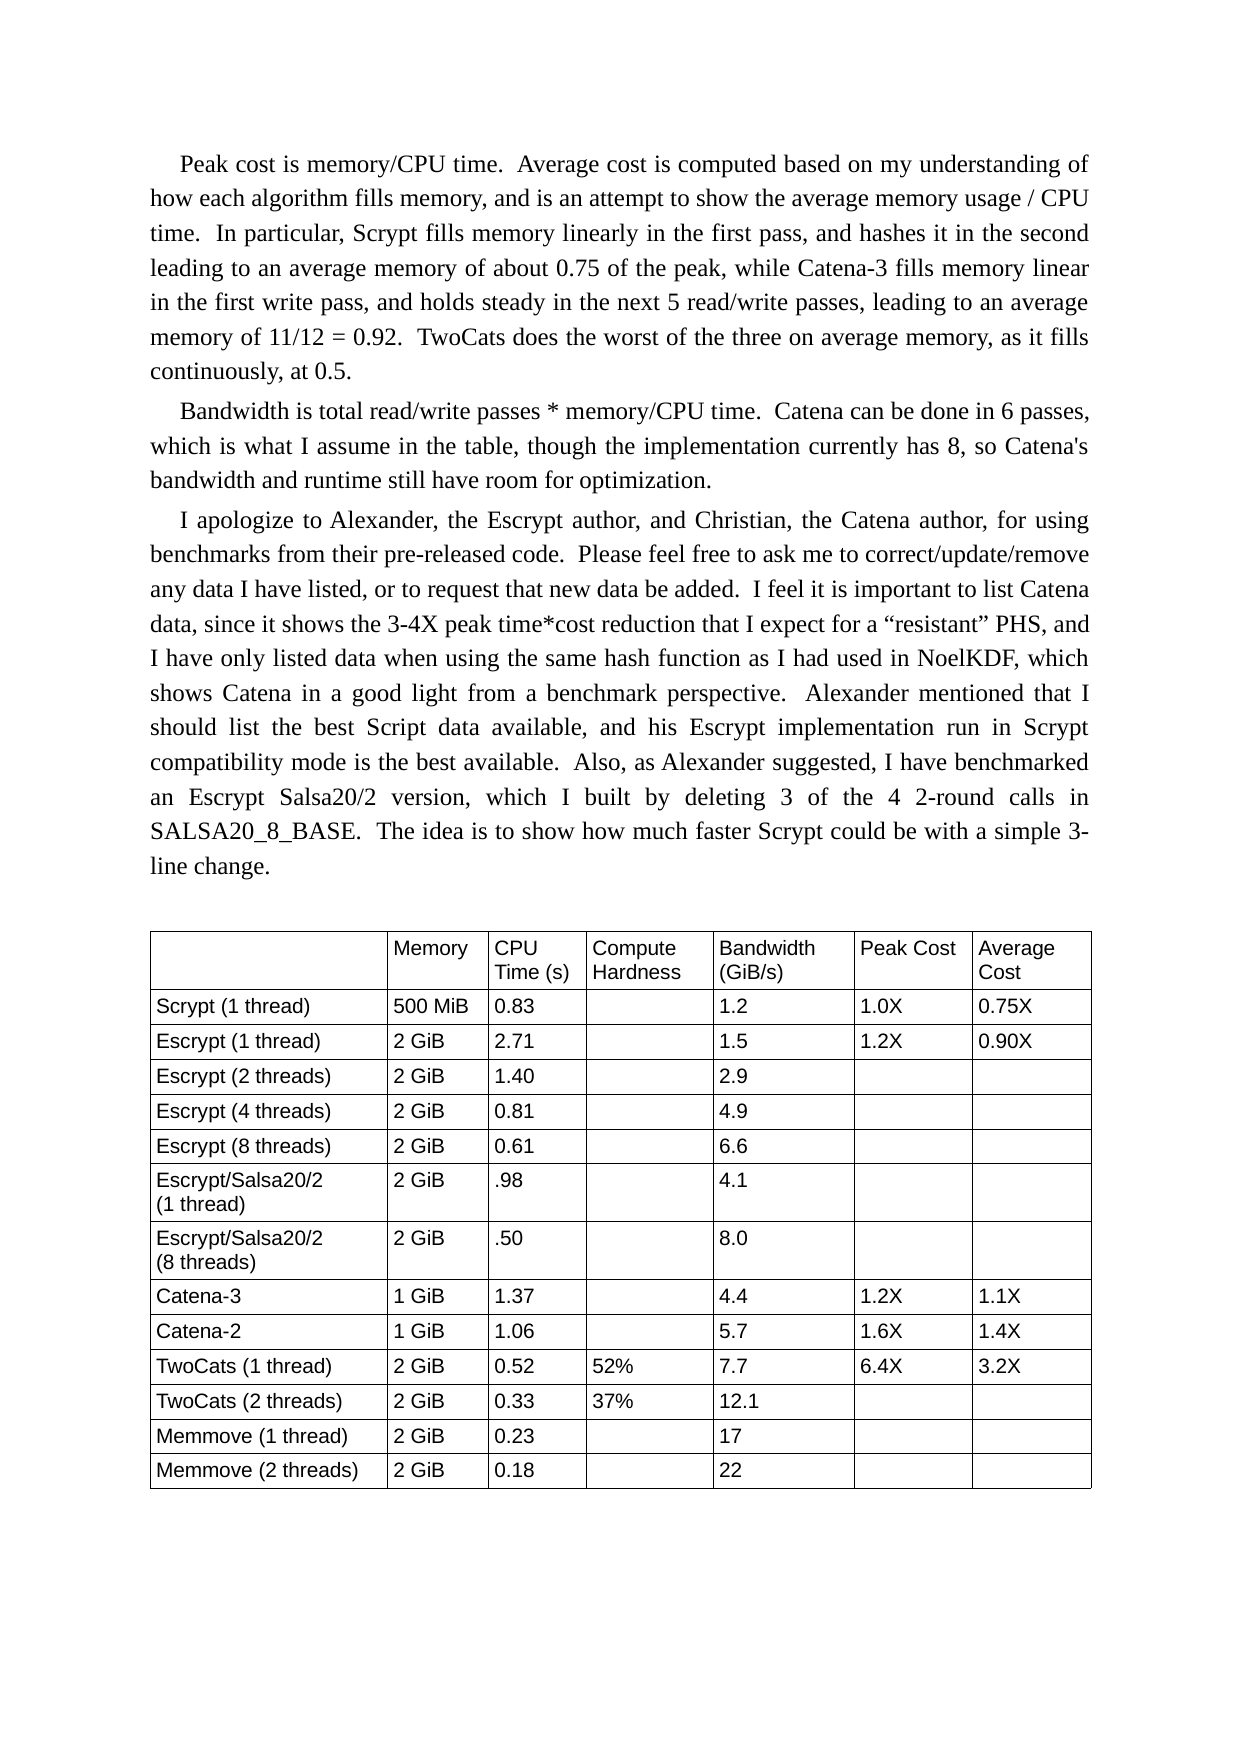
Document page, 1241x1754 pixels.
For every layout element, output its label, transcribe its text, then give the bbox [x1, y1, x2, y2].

table_cell 12.1 [714, 1385, 854, 1418]
table_cell [855, 1385, 972, 1418]
table_cell 0.83 [489, 990, 586, 1024]
table_cell 4.1 [714, 1164, 854, 1221]
table_cell Memmove (2 threads) [151, 1454, 387, 1488]
table_cell 0.75X [973, 990, 1091, 1024]
table_header [151, 932, 387, 989]
table_cell [587, 1454, 713, 1488]
text I apologize to Alexander, the Escrypt author, and Christian, the Catena author, for using benchmarks from their pre-released code. Please feel free to ask me to correct/update/remove any data I have listed, or to request that new data be added. I feel it is important to list Catena data, since it shows the 3-4X peak time*cost reduction that I expect for a “resistant” PHS, and I have only listed data when using the same hash function as I had used in NoelKDF, which shows Catena in a good light from a benchmark perspective. Alexander mentioned that I should list the best Script data available, and his Escrypt implementation run in Scrypt compatibility mode is the best available. Also, as Alexander suggested, I have benchmarked an Escrypt Salsa20/2 version, which I built by deleting 3 of the 4 2-round calls in SALSA20_8_BASE. The idea is to show how much faster Scrypt could be with a simple 3-line change. [150, 506, 1091, 879]
table_header Peak Cost [855, 932, 972, 989]
table_cell 6.4X [855, 1350, 972, 1384]
table_cell Escrypt/Salsa20/2 (1 thread) [151, 1164, 387, 1221]
table_cell [855, 1095, 972, 1128]
table_cell 1.2 [714, 990, 854, 1024]
table_cell 2.9 [714, 1060, 854, 1094]
table_cell 7.7 [714, 1350, 854, 1384]
table_cell [973, 1385, 1091, 1418]
table_cell 2 GiB [388, 1060, 488, 1094]
table_cell 0.90X [973, 1025, 1091, 1059]
table_cell Scrypt (1 thread) [151, 990, 387, 1024]
table_cell [973, 1222, 1091, 1279]
table_cell [973, 1164, 1091, 1221]
table_cell 2 GiB [388, 1222, 488, 1279]
table_cell Memmove (1 thread) [151, 1420, 387, 1453]
table_cell 1.2X [855, 1280, 972, 1314]
table_cell .50 [489, 1222, 586, 1279]
table_cell [855, 1164, 972, 1221]
table_cell 6.6 [714, 1130, 854, 1163]
table_cell 0.81 [489, 1095, 586, 1128]
table_cell 2.71 [489, 1025, 586, 1059]
table_cell [973, 1454, 1091, 1488]
table_cell [587, 1280, 713, 1314]
text Peak cost is memory/CPU time. Average cost is computed based on my understanding of how each algorithm fills memory, and is an attempt to show the average memory usage / CPU time. In particular, Scrypt fills memory linearly in the first pass, and hashes it in the second leading to an average memory of about 0.75 of the peak, while Catena-3 fills memory linear in the first write pass, and holds steady in the next 5 read/write passes, leading to an average memory of 11/12 = 0.92. TwoCats does the worst of the three on average memory, as it fills continuously, at 0.5. [150, 150, 1091, 385]
table_cell 22 [714, 1454, 854, 1488]
table_header Average Cost [973, 932, 1091, 989]
table_cell [587, 1095, 713, 1128]
table_cell 37% [587, 1385, 713, 1418]
table_cell 1.2X [855, 1025, 972, 1059]
table_cell 1.6X [855, 1315, 972, 1349]
table_cell 2 GiB [388, 1420, 488, 1453]
table_cell 1.06 [489, 1315, 586, 1349]
table_cell 52% [587, 1350, 713, 1384]
table_cell [587, 1420, 713, 1453]
table_cell 1.0X [855, 990, 972, 1024]
table_cell 500 MiB [388, 990, 488, 1024]
table_cell .98 [489, 1164, 586, 1221]
table_cell 8.0 [714, 1222, 854, 1279]
text Bandwidth is total read/write passes * memory/CPU time. Catena can be done in 6 passes, which is what I assume in the table, though the implementation currently has 8, so Catena's bandwidth and runtime still have room for optimization. [150, 397, 1091, 494]
table_cell 0.33 [489, 1385, 586, 1418]
table_cell Escrypt/Salsa20/2 (8 threads) [151, 1222, 387, 1279]
table_cell [855, 1222, 972, 1279]
table_cell [587, 1060, 713, 1094]
table_cell 0.23 [489, 1420, 586, 1453]
table_cell Catena-3 [151, 1280, 387, 1314]
table_cell [973, 1060, 1091, 1094]
table_cell 0.52 [489, 1350, 586, 1384]
table_cell 1.1X [973, 1280, 1091, 1314]
table_cell 2 GiB [388, 1385, 488, 1418]
table_header Compute Hardness [587, 932, 713, 989]
table_cell 17 [714, 1420, 854, 1453]
table_cell [587, 1164, 713, 1221]
table_cell Catena-2 [151, 1315, 387, 1349]
table_cell [855, 1454, 972, 1488]
table_cell [587, 1222, 713, 1279]
table_header Memory [388, 932, 488, 989]
table_cell 1.4X [973, 1315, 1091, 1349]
table_cell 1.37 [489, 1280, 586, 1314]
table_cell [855, 1130, 972, 1163]
table_cell Escrypt (1 thread) [151, 1025, 387, 1059]
table_cell [973, 1095, 1091, 1128]
table_cell [587, 1025, 713, 1059]
table_header Bandwidth (GiB/s) [714, 932, 854, 989]
table_cell [973, 1420, 1091, 1453]
table_cell 1 GiB [388, 1280, 488, 1314]
table_cell 3.2X [973, 1350, 1091, 1384]
table_cell 1.40 [489, 1060, 586, 1094]
table_cell 2 GiB [388, 1454, 488, 1488]
table_cell 2 GiB [388, 1350, 488, 1384]
table_cell [855, 1420, 972, 1453]
table_cell 2 GiB [388, 1130, 488, 1163]
table_cell Escrypt (8 threads) [151, 1130, 387, 1163]
table_cell Escrypt (4 threads) [151, 1095, 387, 1128]
table_cell 2 GiB [388, 1025, 488, 1059]
table_cell Escrypt (2 threads) [151, 1060, 387, 1094]
table_cell TwoCats (1 thread) [151, 1350, 387, 1384]
table_header CPU Time (s) [489, 932, 586, 989]
table_cell 2 GiB [388, 1095, 488, 1128]
table_cell [855, 1060, 972, 1094]
table_cell 1.5 [714, 1025, 854, 1059]
table_cell 4.4 [714, 1280, 854, 1314]
table_cell 0.18 [489, 1454, 586, 1488]
table_cell 2 GiB [388, 1164, 488, 1221]
table_cell [973, 1130, 1091, 1163]
table_cell [587, 1130, 713, 1163]
table_cell [587, 1315, 713, 1349]
table_cell 4.9 [714, 1095, 854, 1128]
table_cell 0.61 [489, 1130, 586, 1163]
table_cell TwoCats (2 threads) [151, 1385, 387, 1418]
table_cell 5.7 [714, 1315, 854, 1349]
table_cell 1 GiB [388, 1315, 488, 1349]
table_cell [587, 990, 713, 1024]
